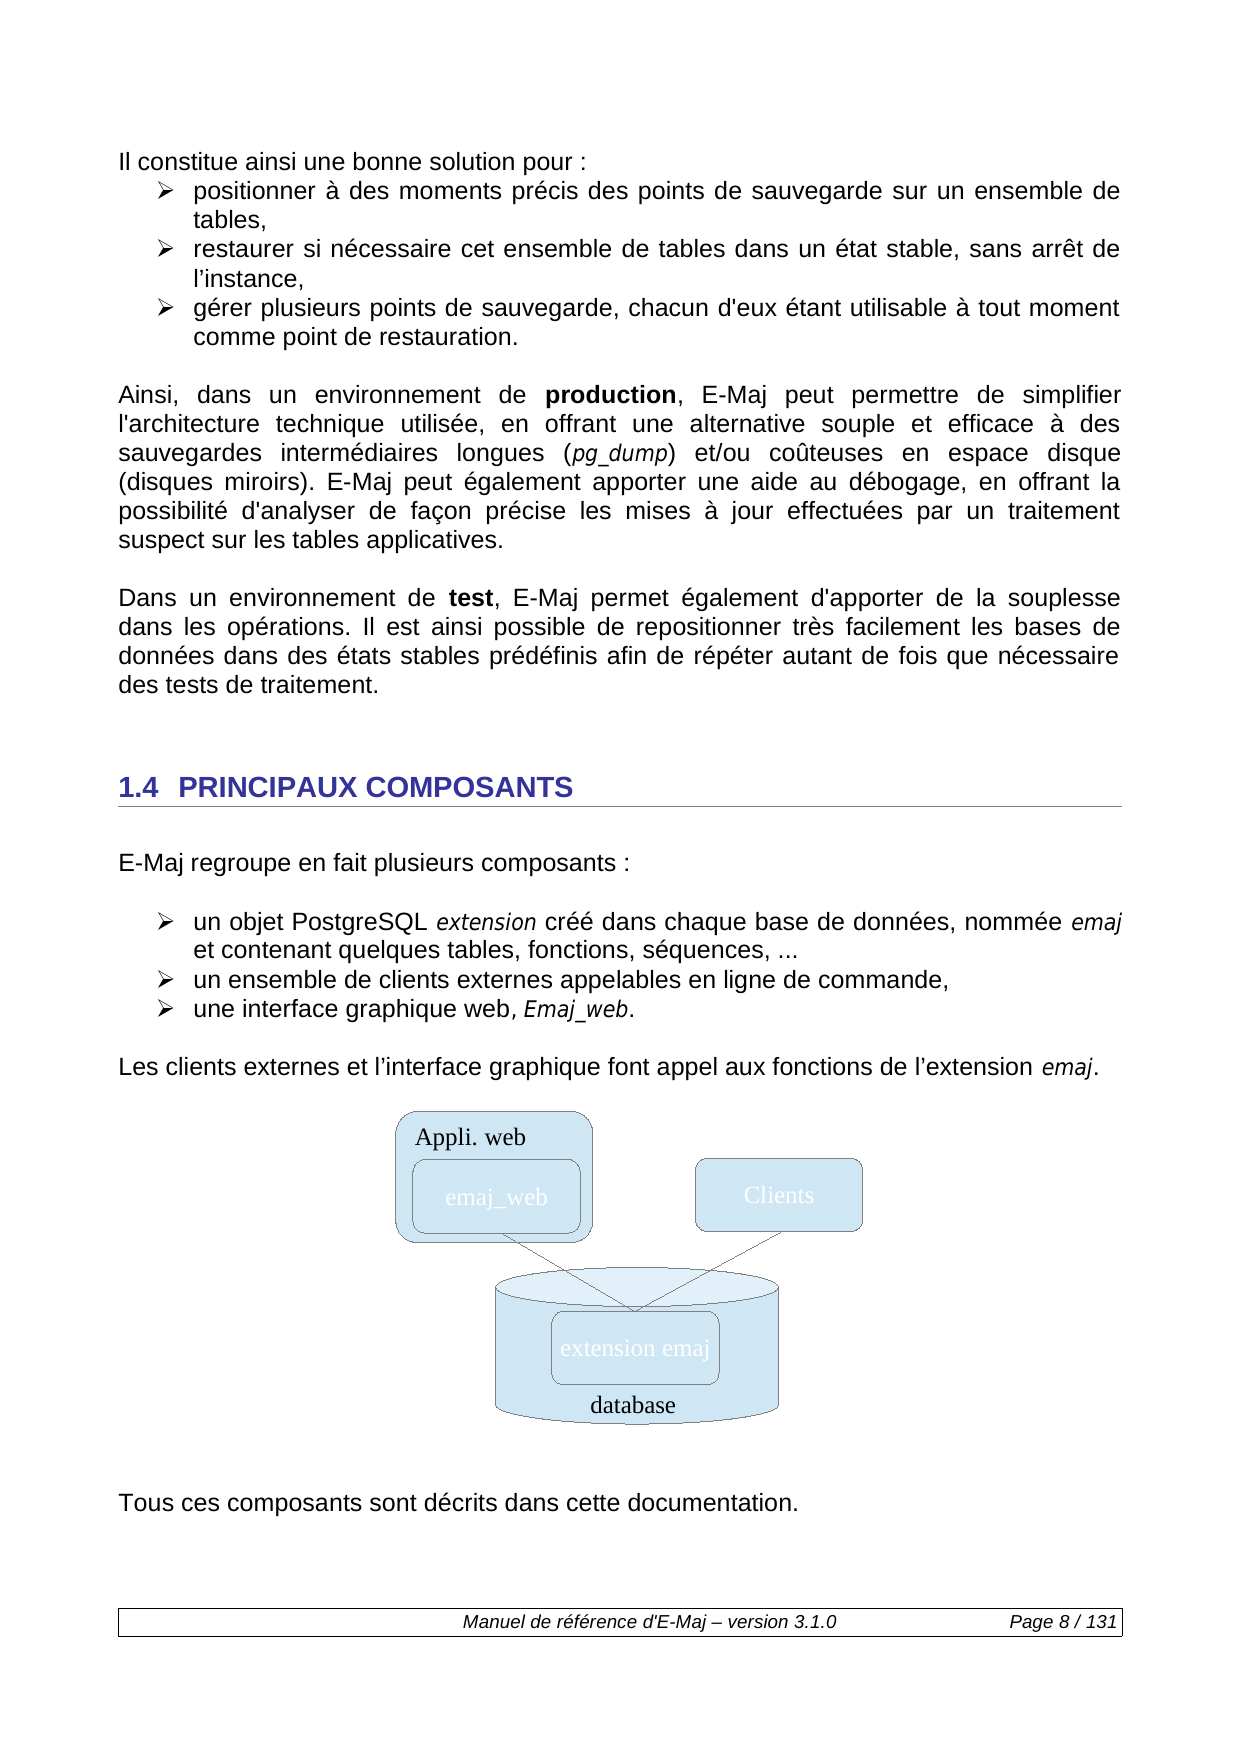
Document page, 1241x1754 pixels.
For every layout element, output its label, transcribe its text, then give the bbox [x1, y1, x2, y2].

list gérer plusieurs points de sauvegarde, chacun d'eux étant utilisable à tout moment comme point de restauration. [156, 292, 1122, 351]
list une interface graphique web, Emaj_web. [156, 993, 1122, 1023]
list un ensemble de clients externes appelables en ligne de commande, [156, 964, 1122, 993]
text Tous ces composants sont décrits dans cette documentation. [118, 1488, 1122, 1517]
text Il constitue ainsi une bonne solution pour : [118, 147, 1122, 176]
list positionner à des moments précis des points de sauvegarde sur un ensemble de tables, [156, 176, 1122, 234]
text E-Maj regroupe en fait plusieurs composants : [118, 848, 1122, 877]
list restaurer si nécessaire cet ensemble de tables dans un état stable, sans arrêt de l’instance, [156, 234, 1122, 292]
text Ainsi, dans un environnement de production, E-Maj peut permettre de simplifier l'architecture technique utilisée, en offrant une alternative souple et efficace à des sauvegardes intermédiaires longues (pg_dump) et/ou coûteuses en espace disque (disques miroirs). E-Maj peut également apporter une aide au débogage, en offrant la possibilité d'analyser de façon précise les mises à jour effectuées par un traitement suspect sur les tables applicatives. [118, 380, 1122, 554]
subtitle Principaux composants [118, 770, 1122, 806]
list un objet PostgreSQL extension créé dans chaque base de données, nommée emaj et contenant quelques tables, fonctions, séquences, ... [156, 906, 1122, 964]
text Les clients externes et l’interface graphique font appel aux fonctions de l’extension emaj. [118, 1052, 1122, 1081]
text Dans un environnement de test, E-Maj permet également d'apporter de la souplesse dans les opérations. Il est ainsi possible de repositionner très facilement les bases de données dans des états stables prédéfinis afin de répéter autant de fois que nécessaire des tests de traitement. [118, 583, 1122, 699]
